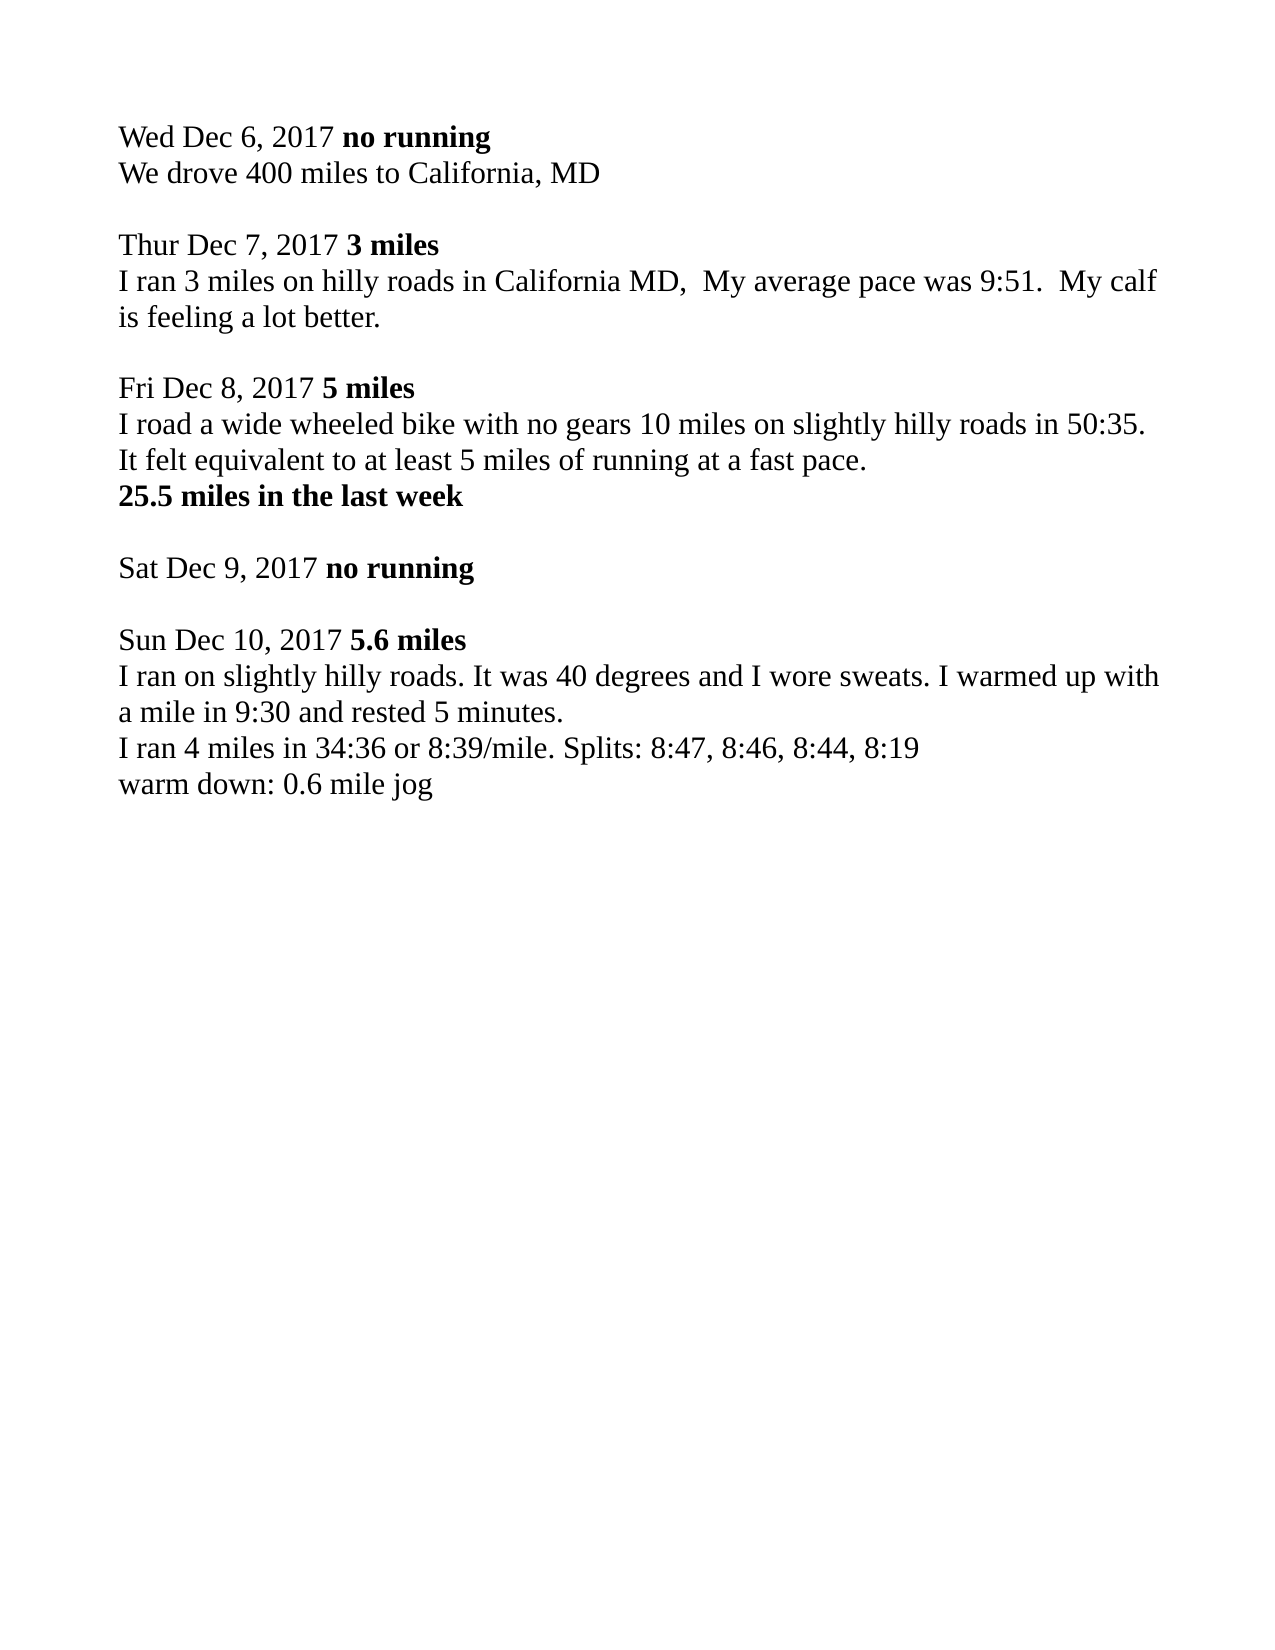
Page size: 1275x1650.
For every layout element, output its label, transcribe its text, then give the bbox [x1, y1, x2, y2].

text I ran on slightly hilly roads. It was 40 degrees and I wore sweats. I warmed up with a mile in 9:30 and rested 5 minutes. [118, 657, 1161, 729]
text Wed Dec 6, 2017 no running [118, 118, 1161, 154]
text warm down: 0.6 mile jog [118, 765, 1161, 801]
text I road a wide wheeled bike with no gears 10 miles on slightly hilly roads in 50:35. It felt equivalent to at least 5 miles of running at a fast pace. [118, 406, 1161, 477]
text 25.5 miles in the last week [118, 477, 1161, 513]
text We drove 400 miles to California, MD [118, 154, 1161, 190]
text Thur Dec 7, 2017 3 miles [118, 226, 1161, 262]
text I ran 4 miles in 34:36 or 8:39/mile. Splits: 8:47, 8:46, 8:44, 8:19 [118, 729, 1161, 765]
text Fri Dec 8, 2017 5 miles [118, 370, 1161, 406]
text Sat Dec 9, 2017 no running [118, 549, 1161, 585]
text Sun Dec 10, 2017 5.6 miles [118, 621, 1161, 657]
text I ran 3 miles on hilly roads in California MD, My average pace was 9:51. My calf is feeling a lot better. [118, 262, 1161, 334]
